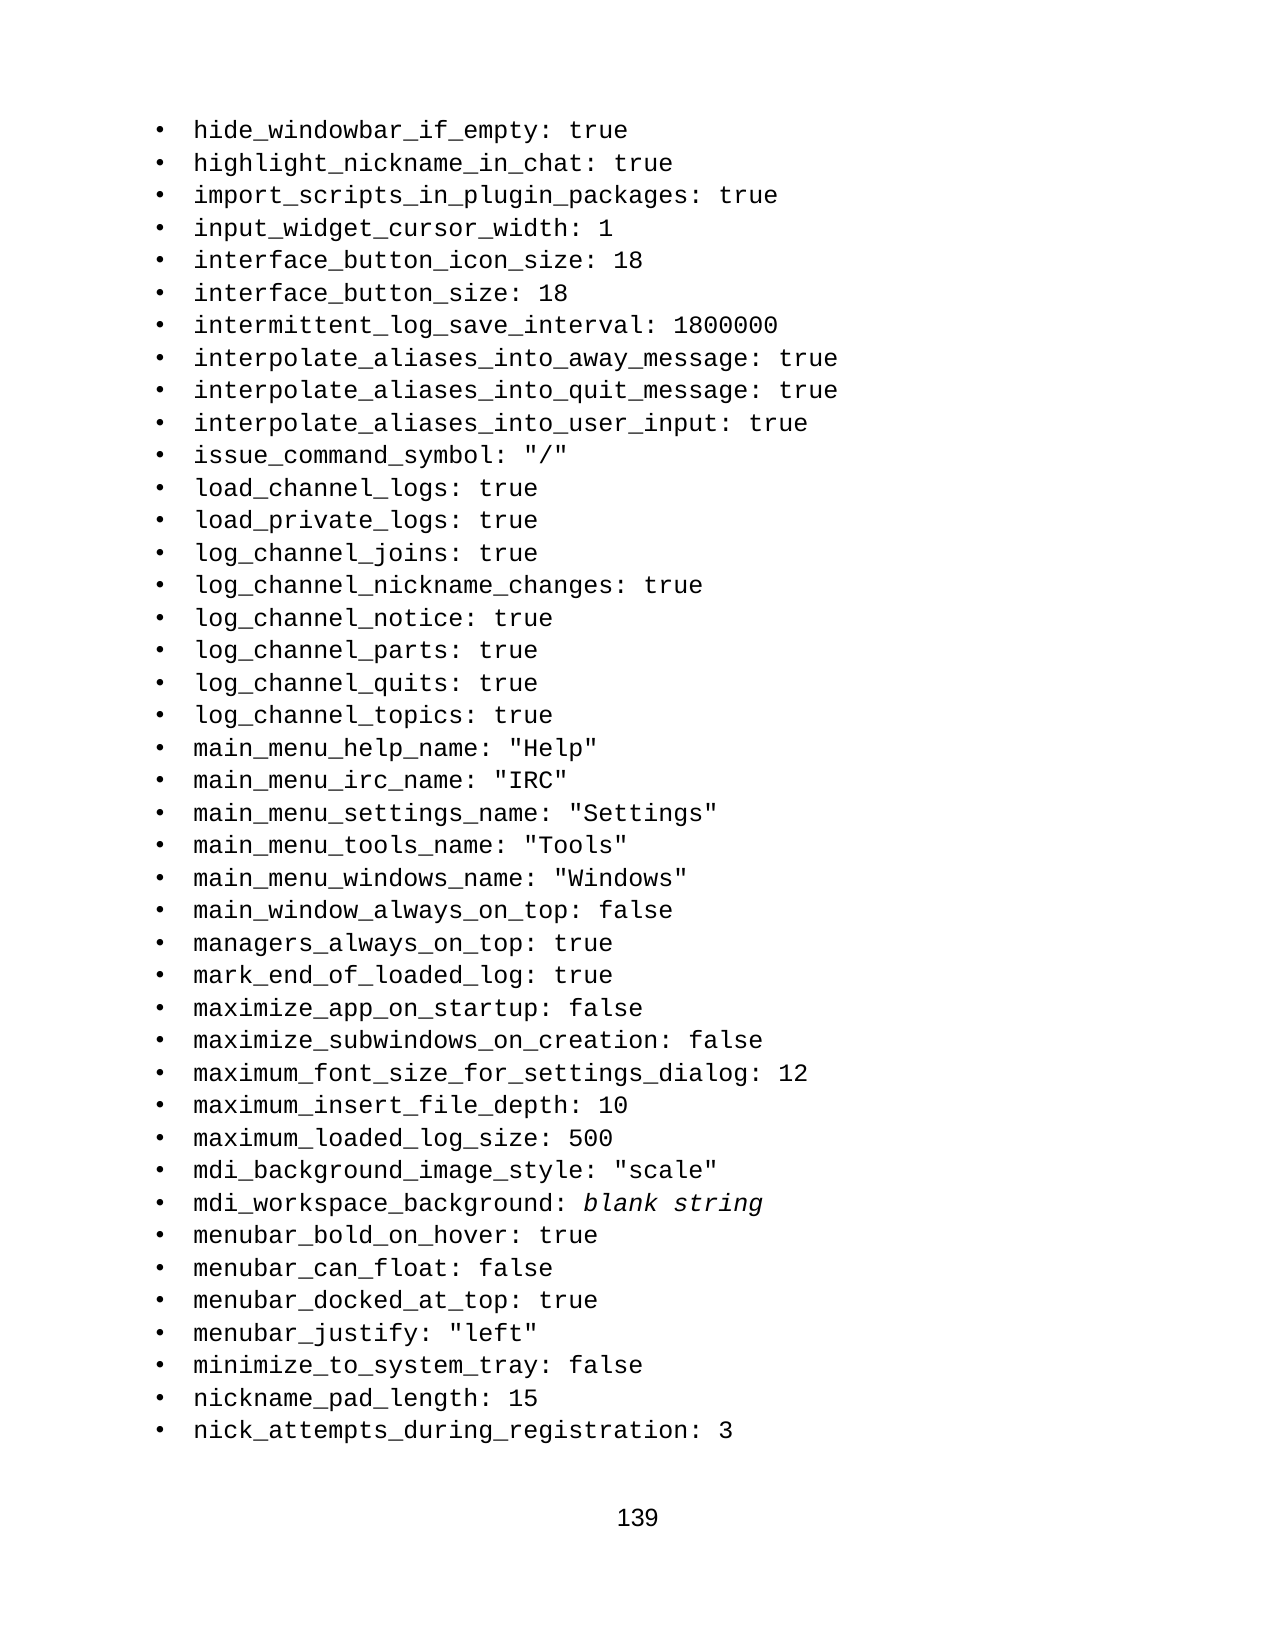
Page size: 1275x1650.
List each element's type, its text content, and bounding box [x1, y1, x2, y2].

list log_channel_quits: true [156, 671, 1157, 699]
list interpolate_aliases_into_quit_message: true [156, 378, 1157, 406]
list issue_command_symbol: "/" [156, 443, 1157, 471]
list intermittent_log_save_interval: 1800000 [156, 313, 1157, 341]
list log_channel_nickname_changes: true [156, 573, 1157, 601]
list import_scripts_in_plugin_packages: true [156, 183, 1157, 211]
list nick_attempts_during_registration: 3 [156, 1418, 1157, 1446]
list main_menu_tools_name: "Tools" [156, 833, 1157, 861]
list log_channel_parts: true [156, 638, 1157, 666]
list main_menu_help_name: "Help" [156, 736, 1157, 764]
list mdi_workspace_background: blank string [156, 1191, 1157, 1219]
list input_widget_cursor_width: 1 [156, 216, 1157, 244]
list nickname_pad_length: 15 [156, 1386, 1157, 1414]
list menubar_justify: "left" [156, 1321, 1157, 1349]
list load_private_logs: true [156, 508, 1157, 536]
list interface_button_size: 18 [156, 281, 1157, 309]
list log_channel_topics: true [156, 703, 1157, 731]
list menubar_bold_on_hover: true [156, 1223, 1157, 1251]
list menubar_docked_at_top: true [156, 1288, 1157, 1316]
list log_channel_joins: true [156, 541, 1157, 569]
list hide_windowbar_if_empty: true [156, 118, 1157, 146]
list main_menu_irc_name: "IRC" [156, 768, 1157, 796]
list mark_end_of_loaded_log: true [156, 963, 1157, 991]
list main_window_always_on_top: false [156, 898, 1157, 926]
list maximize_subwindows_on_creation: false [156, 1028, 1157, 1056]
list maximize_app_on_startup: false [156, 996, 1157, 1024]
list maximum_insert_file_depth: 10 [156, 1093, 1157, 1121]
list interface_button_icon_size: 18 [156, 248, 1157, 276]
list interpolate_aliases_into_away_message: true [156, 346, 1157, 374]
list interpolate_aliases_into_user_input: true [156, 411, 1157, 439]
list maximum_loaded_log_size: 500 [156, 1126, 1157, 1154]
list load_channel_logs: true [156, 476, 1157, 504]
list minimize_to_system_tray: false [156, 1353, 1157, 1381]
list main_menu_windows_name: "Windows" [156, 866, 1157, 894]
list menubar_can_float: false [156, 1256, 1157, 1284]
list maximum_font_size_for_settings_dialog: 12 [156, 1061, 1157, 1089]
list main_menu_settings_name: "Settings" [156, 801, 1157, 829]
list highlight_nickname_in_chat: true [156, 151, 1157, 179]
list log_channel_notice: true [156, 606, 1157, 634]
list managers_always_on_top: true [156, 931, 1157, 959]
list mdi_background_image_style: "scale" [156, 1158, 1157, 1186]
